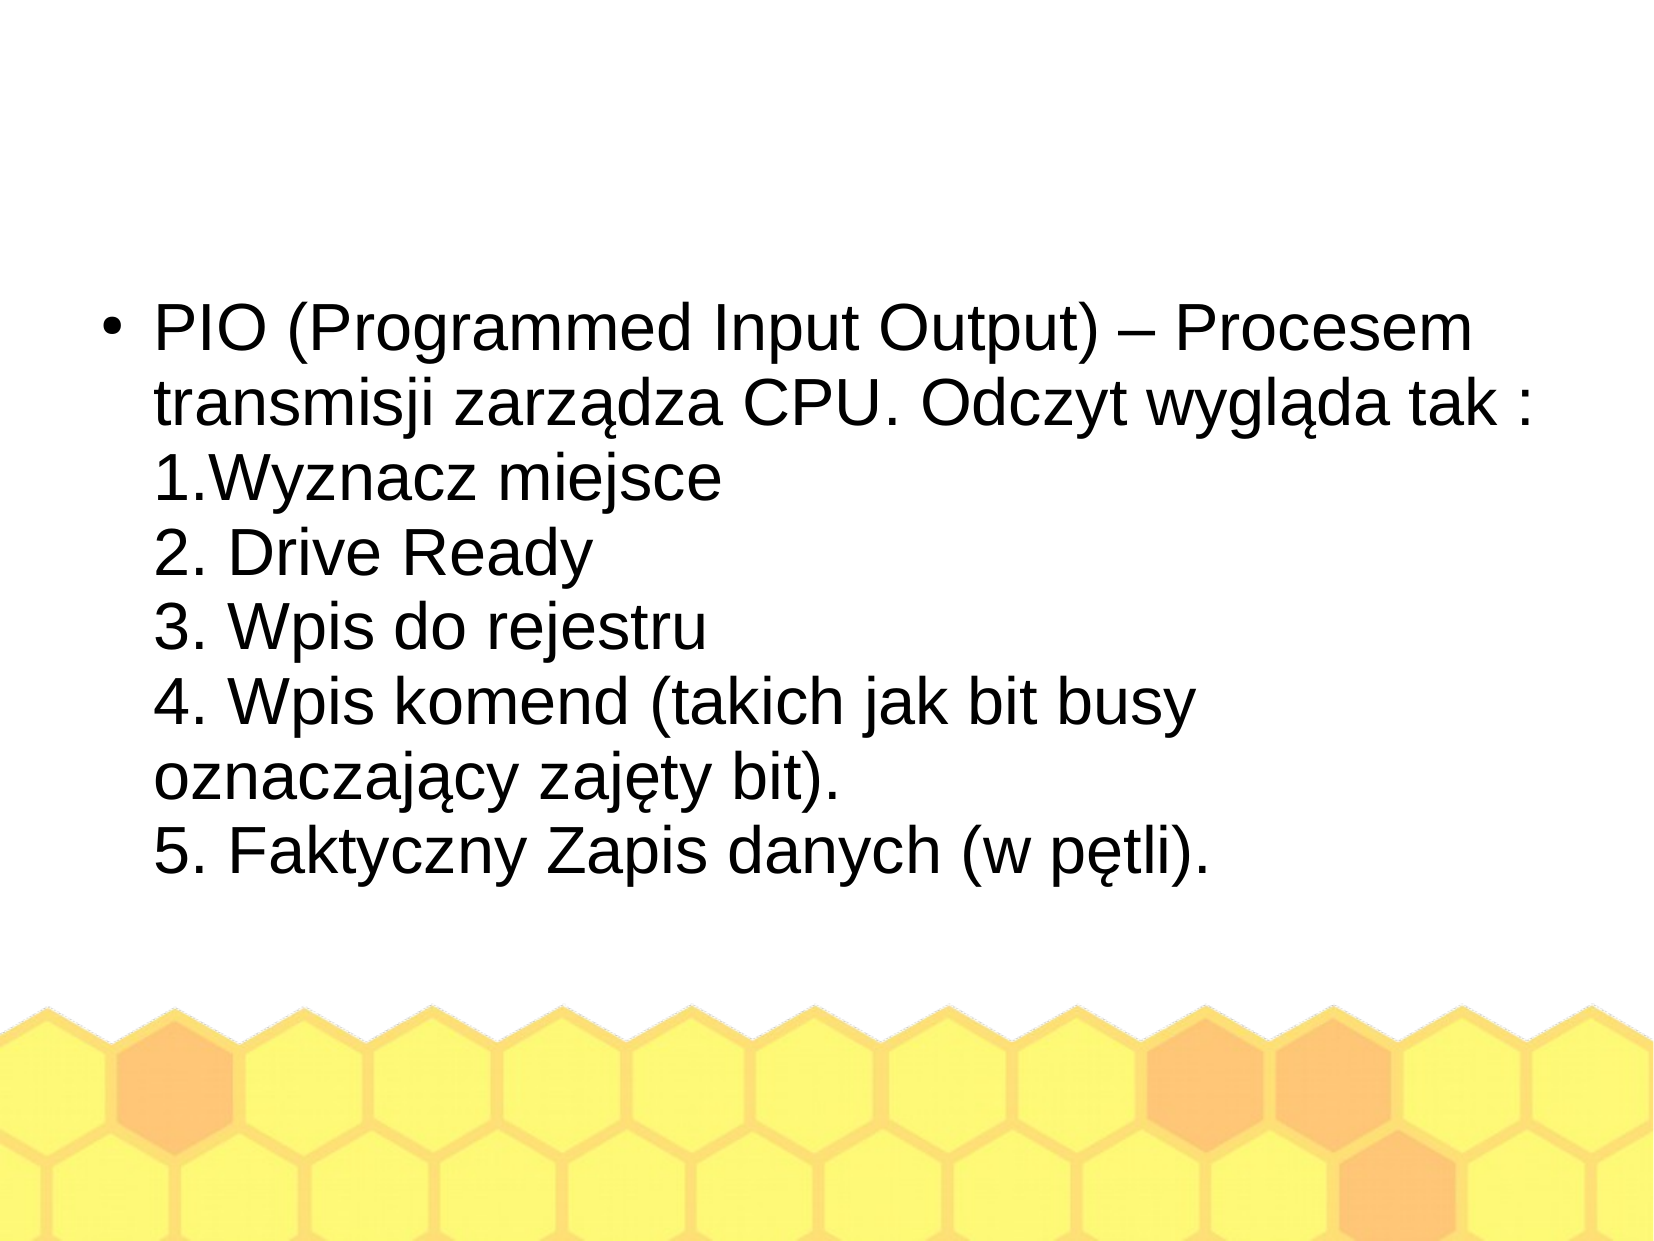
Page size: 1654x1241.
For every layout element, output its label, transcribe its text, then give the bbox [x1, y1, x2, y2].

picture [0, 1001, 1654, 1241]
list PIO (Programmed Input Output) – Procesem transmisji zarządza CPU. Odczyt wygląda tak : 1.Wyznacz miejsce 2. Drive Ready 3. Wpis do rejestru 4. Wpis komend (takich jak bit busy oznaczający zajęty bit). 5. Faktyczny Zapis danych (w pętli). [82, 290, 1571, 1010]
